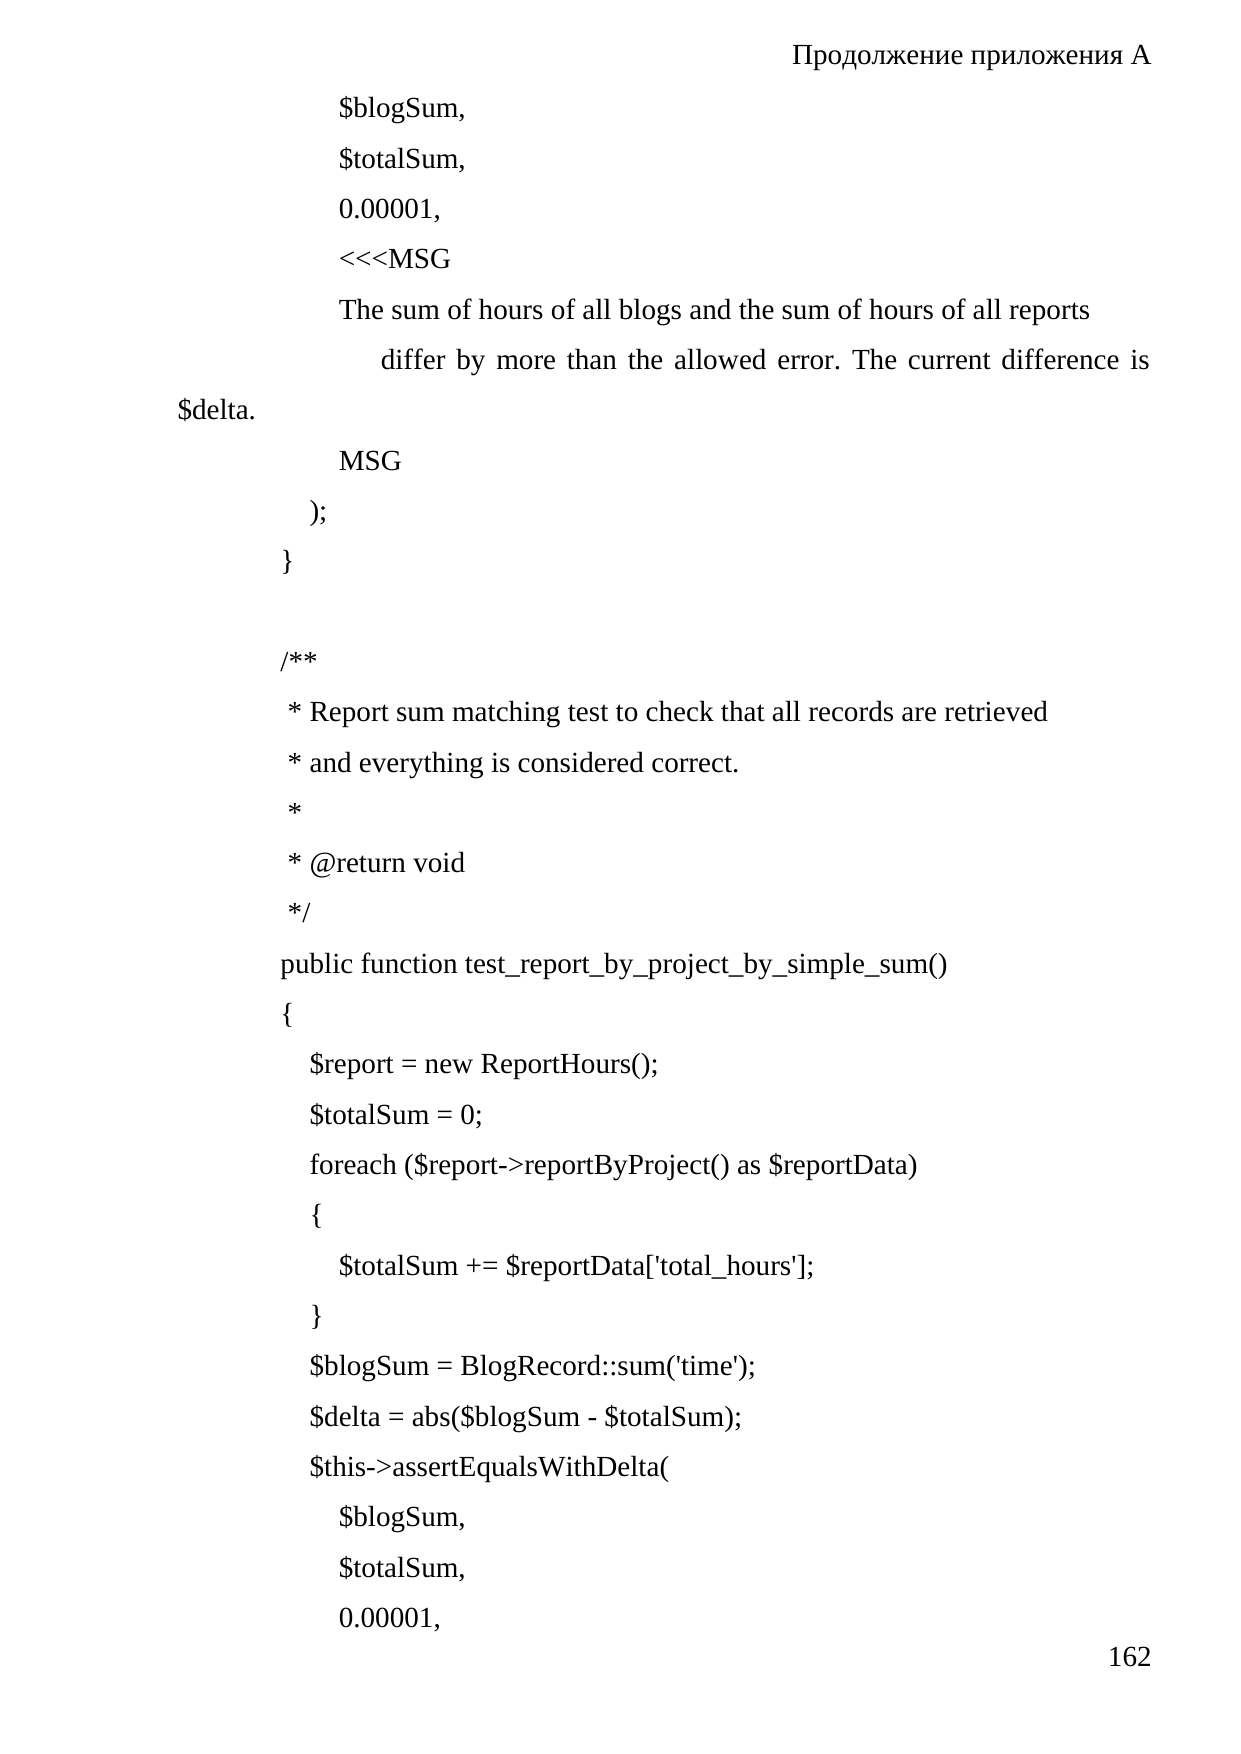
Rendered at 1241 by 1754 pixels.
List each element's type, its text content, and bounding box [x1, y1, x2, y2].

text 0.00001, [177, 191, 1152, 225]
text foreach ($report->reportByProject() as $reportData) [177, 1147, 1152, 1181]
text $totalSum, [177, 141, 1152, 174]
text } [177, 543, 1152, 577]
text * [177, 795, 1152, 828]
text The sum of hours of all blogs and the sum of hours of all reports [177, 292, 1152, 325]
text { [177, 1197, 1152, 1231]
text 0.00001, [177, 1600, 1152, 1633]
text <<<MSG [177, 242, 1152, 275]
text public function test_report_by_project_by_simple_sum() [177, 946, 1152, 979]
text $totalSum += $reportData['total_hours']; [177, 1248, 1152, 1281]
text $this->assertEqualsWithDelta( [177, 1449, 1152, 1483]
text $report = new ReportHours(); [177, 1047, 1152, 1080]
text */ [177, 896, 1152, 929]
text MSG [177, 443, 1152, 476]
text $blogSum, [177, 1499, 1152, 1533]
text /** [177, 644, 1152, 678]
text $totalSum, [177, 1550, 1152, 1583]
text ); [177, 493, 1152, 527]
text $totalSum = 0; [177, 1097, 1152, 1130]
text } [177, 1298, 1152, 1332]
text differ by more than the allowed error. The current difference is $delta. [177, 342, 1152, 426]
text $delta = abs($blogSum - $totalSum); [177, 1399, 1152, 1432]
text * and everything is considered correct. [177, 745, 1152, 778]
text { [177, 996, 1152, 1030]
text * Report sum matching test to check that all records are retrieved [177, 694, 1152, 728]
text * @return void [177, 845, 1152, 879]
text $blogSum, [177, 91, 1152, 124]
text $blogSum = BlogRecord::sum('time'); [177, 1348, 1152, 1382]
